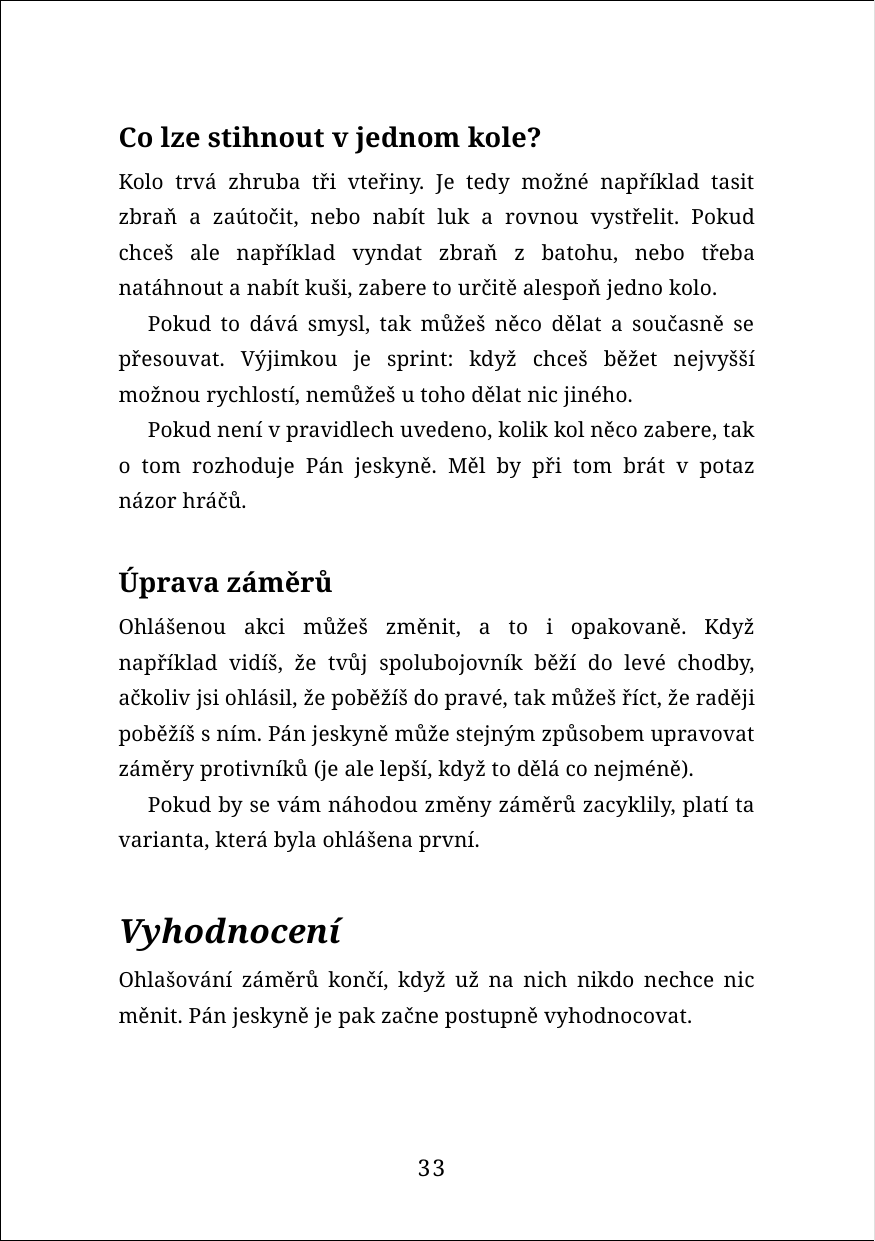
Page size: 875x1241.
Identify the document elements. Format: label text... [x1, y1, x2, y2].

subtitle Vyhodnocení [118, 908, 756, 953]
text Ohlášenou akci můžeš změnit, a to i opakovaně. Když například vidíš, že tvůj spolubojovník běží do levé chodby, ačkoliv jsi ohlásil, že poběžíš do pravé, tak můžeš říct, že raději poběžíš s ním. Pán jeskyně může stejným způsobem upravovat záměry protivníků (je ale lepší, když to dělá co nejméně). Pokud by se vám náhodou změny záměrů zacyklily, platí ta varianta, která byla ohlášena první. [118, 612, 756, 854]
subtitle Úprava záměrů [118, 563, 756, 600]
subtitle Co lze stihnout v jednom kole? [118, 118, 756, 155]
text Kolo trvá zhruba tři vteřiny. Je tedy možné například tasit zbraň a zaútočit, nebo nabít luk a rovnou vystřelit. Pokud chceš ale například vyndat zbraň z batohu, nebo třeba natáhnout a nabít kuši, zabere to určitě alespoň jedno kolo. Pokud to dává smysl, tak můžeš něco dělat a současně se přesouvat. Výjimkou je sprint: když chceš běžet nejvyšší možnou rychlostí, nemůžeš u toho dělat nic jiného. Pokud není v pravidlech uvedeno, kolik kol něco zabere, tak o tom rozhoduje Pán jeskyně. Měl by při tom brát v potaz názor hráčů. [118, 167, 756, 515]
text Ohlašování záměrů končí, když už na nich nikdo nechce nic měnit. Pán jeskyně je pak začne postupně vyhodnocovat. [118, 965, 756, 1029]
